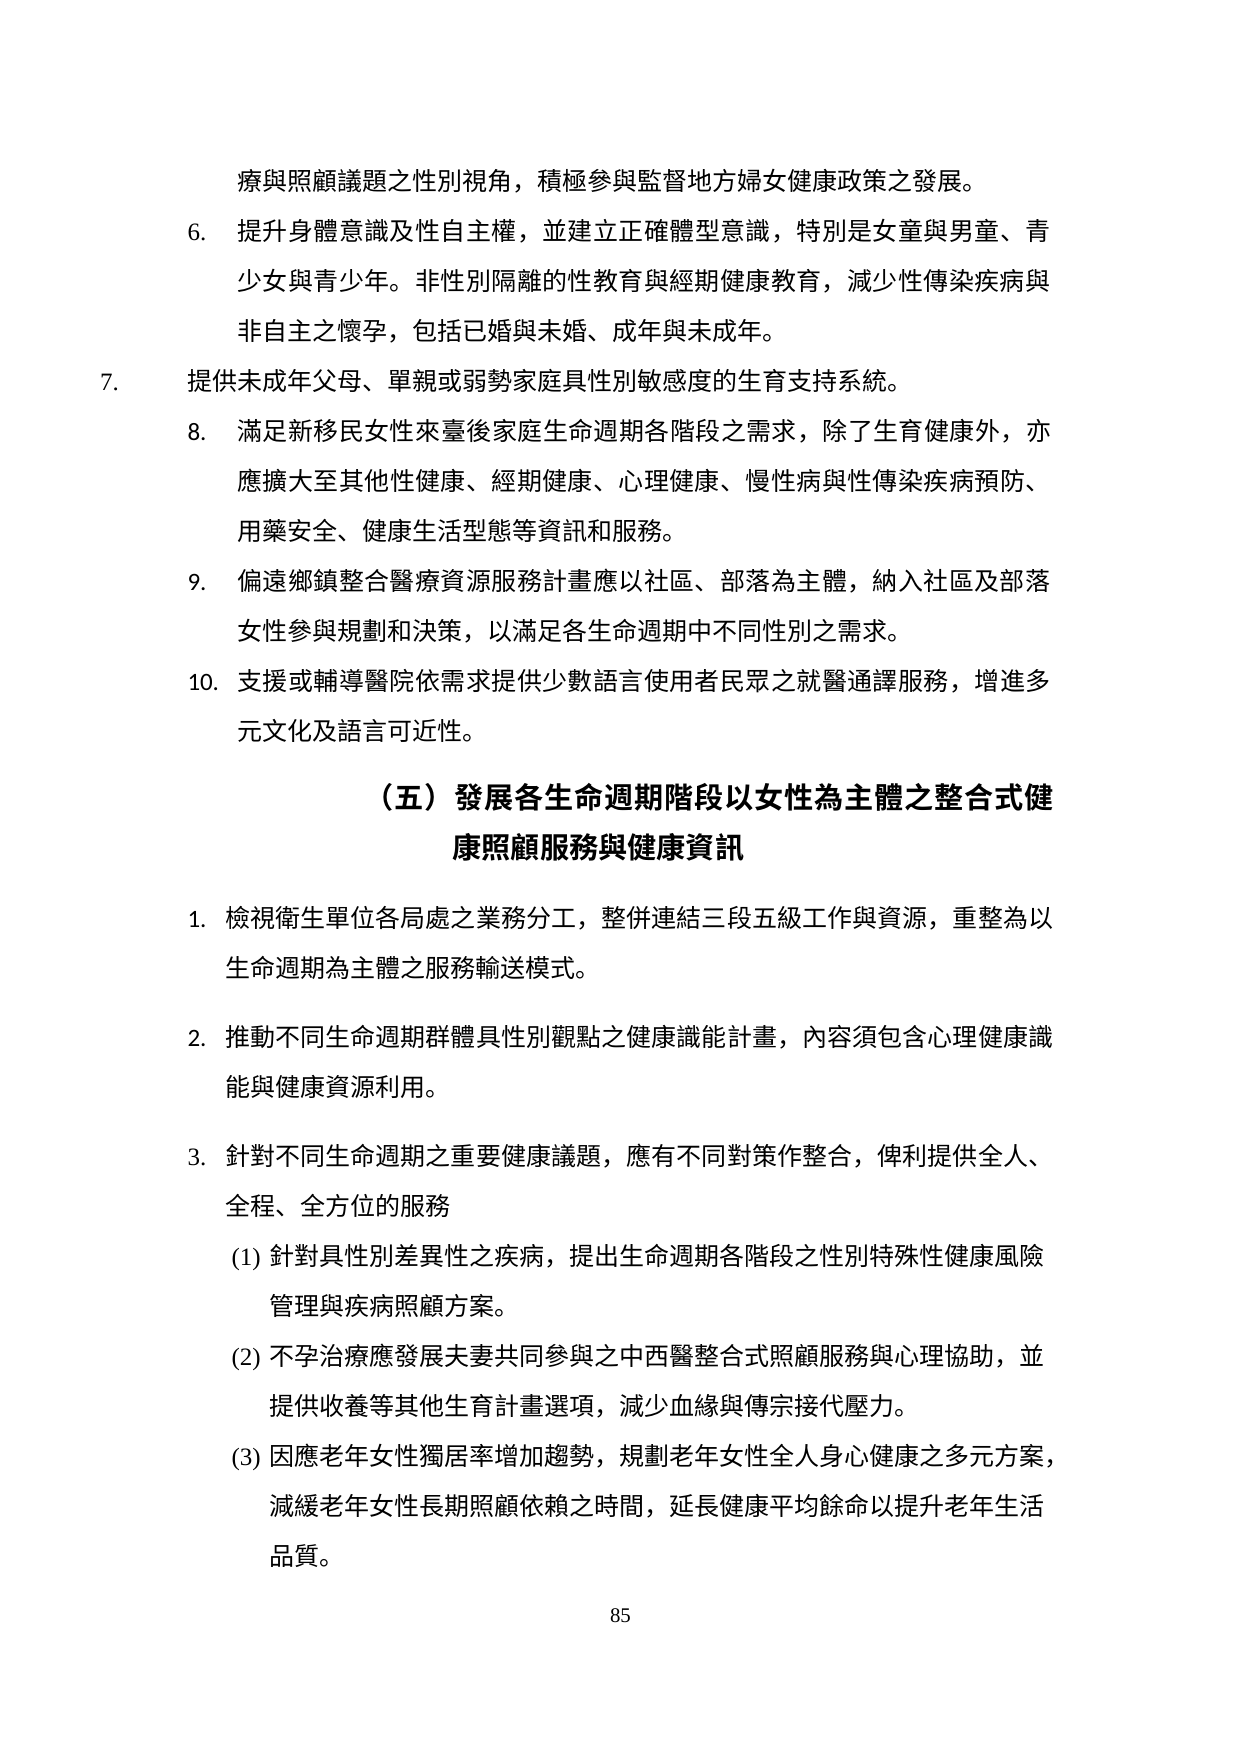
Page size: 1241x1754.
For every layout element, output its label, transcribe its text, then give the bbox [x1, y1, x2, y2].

list 因應老年女性獨居率增加趨勢，規劃老年女性全人身心健康之多元方案，減緩老年女性長期照顧依賴之時間，延長健康平均餘命以提升老年生活品質。 [231, 1425, 1053, 1575]
list 針對不同生命週期之重要健康議題，應有不同對策作整合，俾利提供全人、全程、全方位的服務 [187, 1125, 1053, 1225]
list 支援或輔導醫院依需求提供少數語言使用者民眾之就醫通譯服務，增進多元文化及語言可近性。 [187, 650, 1053, 750]
list 偏遠鄉鎮整合醫療資源服務計畫應以社區、部落為主體，納入社區及部落女性參與規劃和決策，以滿足各生命週期中不同性別之需求。 [187, 550, 1053, 650]
list 療與照顧議題之性別視角，積極參與監督地方婦女健康政策之發展。 [187, 150, 1053, 200]
text （五）發展各生命週期階段以女性為主體之整合式健康照顧服務與健康資訊 [364, 769, 1053, 869]
list 提供未成年父母、單親或弱勢家庭具性別敏感度的生育支持系統。 [100, 350, 1053, 400]
list 推動不同生命週期群體具性別觀點之健康識能計畫，內容須包含心理健康識能與健康資源利用。 [187, 1006, 1053, 1106]
list 檢視衛生單位各局處之業務分工，整併連結三段五級工作與資源，重整為以生命週期為主體之服務輸送模式。 [187, 887, 1053, 987]
list 提升身體意識及性自主權，並建立正確體型意識，特別是女童與男童、青少女與青少年。非性別隔離的性教育與經期健康教育，減少性傳染疾病與非自主之懷孕，包括已婚與未婚、成年與未成年。 [187, 200, 1053, 350]
list 針對具性別差異性之疾病，提出生命週期各階段之性別特殊性健康風險管理與疾病照顧方案。 [231, 1225, 1053, 1325]
list 滿足新移民女性來臺後家庭生命週期各階段之需求，除了生育健康外，亦應擴大至其他性健康、經期健康、心理健康、慢性病與性傳染疾病預防、用藥安全、健康生活型態等資訊和服務。 [187, 400, 1053, 550]
list 不孕治療應發展夫妻共同參與之中西醫整合式照顧服務與心理協助，並提供收養等其他生育計畫選項，減少血緣與傳宗接代壓力。 [231, 1325, 1053, 1425]
